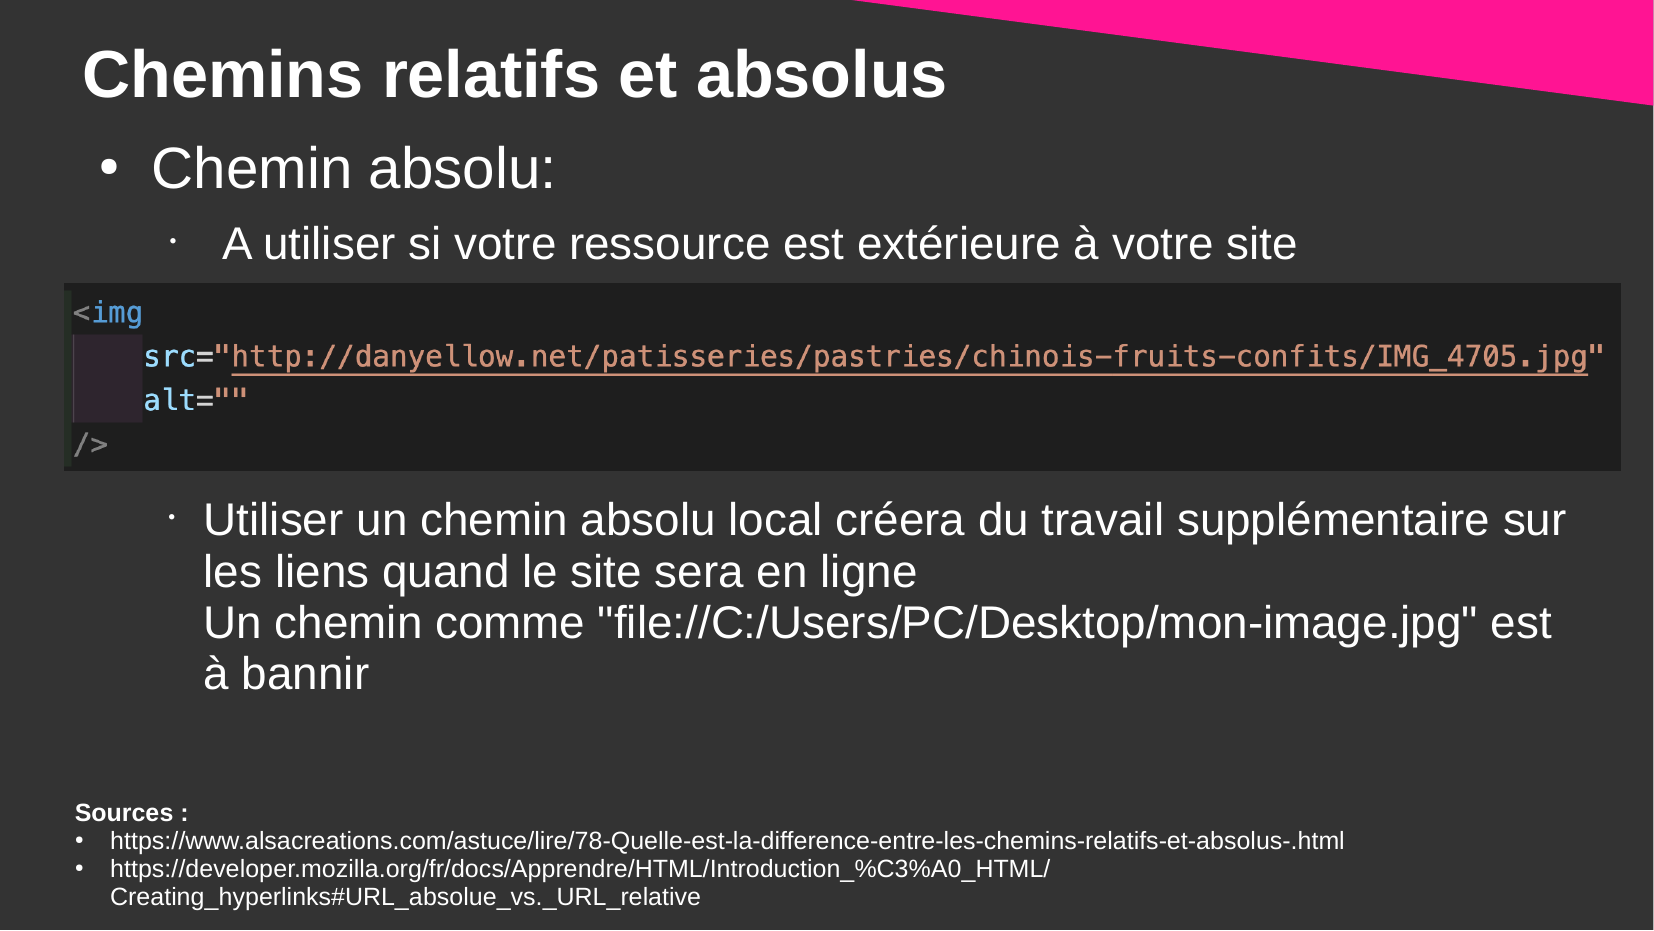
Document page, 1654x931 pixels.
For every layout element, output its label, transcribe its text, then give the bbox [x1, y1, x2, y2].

text_box Sources : https://www.alsacreations.com/astuce/lire/78-Quelle-est-la-difference-entre-les-chemins-relatifs-et-absolus-.html https://developer.mozilla.org/fr/docs/Apprendre/HTML/Introduction_%C3%A0_HTML/Creating_hyperlinks#URL_absolue_vs._URL_relative [60, 791, 1642, 931]
title Chemins relatifs et absolus [82, 37, 1040, 122]
picture [64, 283, 1621, 471]
text_box [851, 0, 1654, 106]
list Chemin absolu: A utiliser si votre ressource est extérieure à votre site [80, 135, 1546, 283]
text_box Utiliser un chemin absolu local créera du travail supplémentaire sur les liens quand le site sera en ligne Un chemin comme "file://C:/Users/PC/Desktop/mon-image.jpg" est à bannir [153, 486, 1595, 707]
